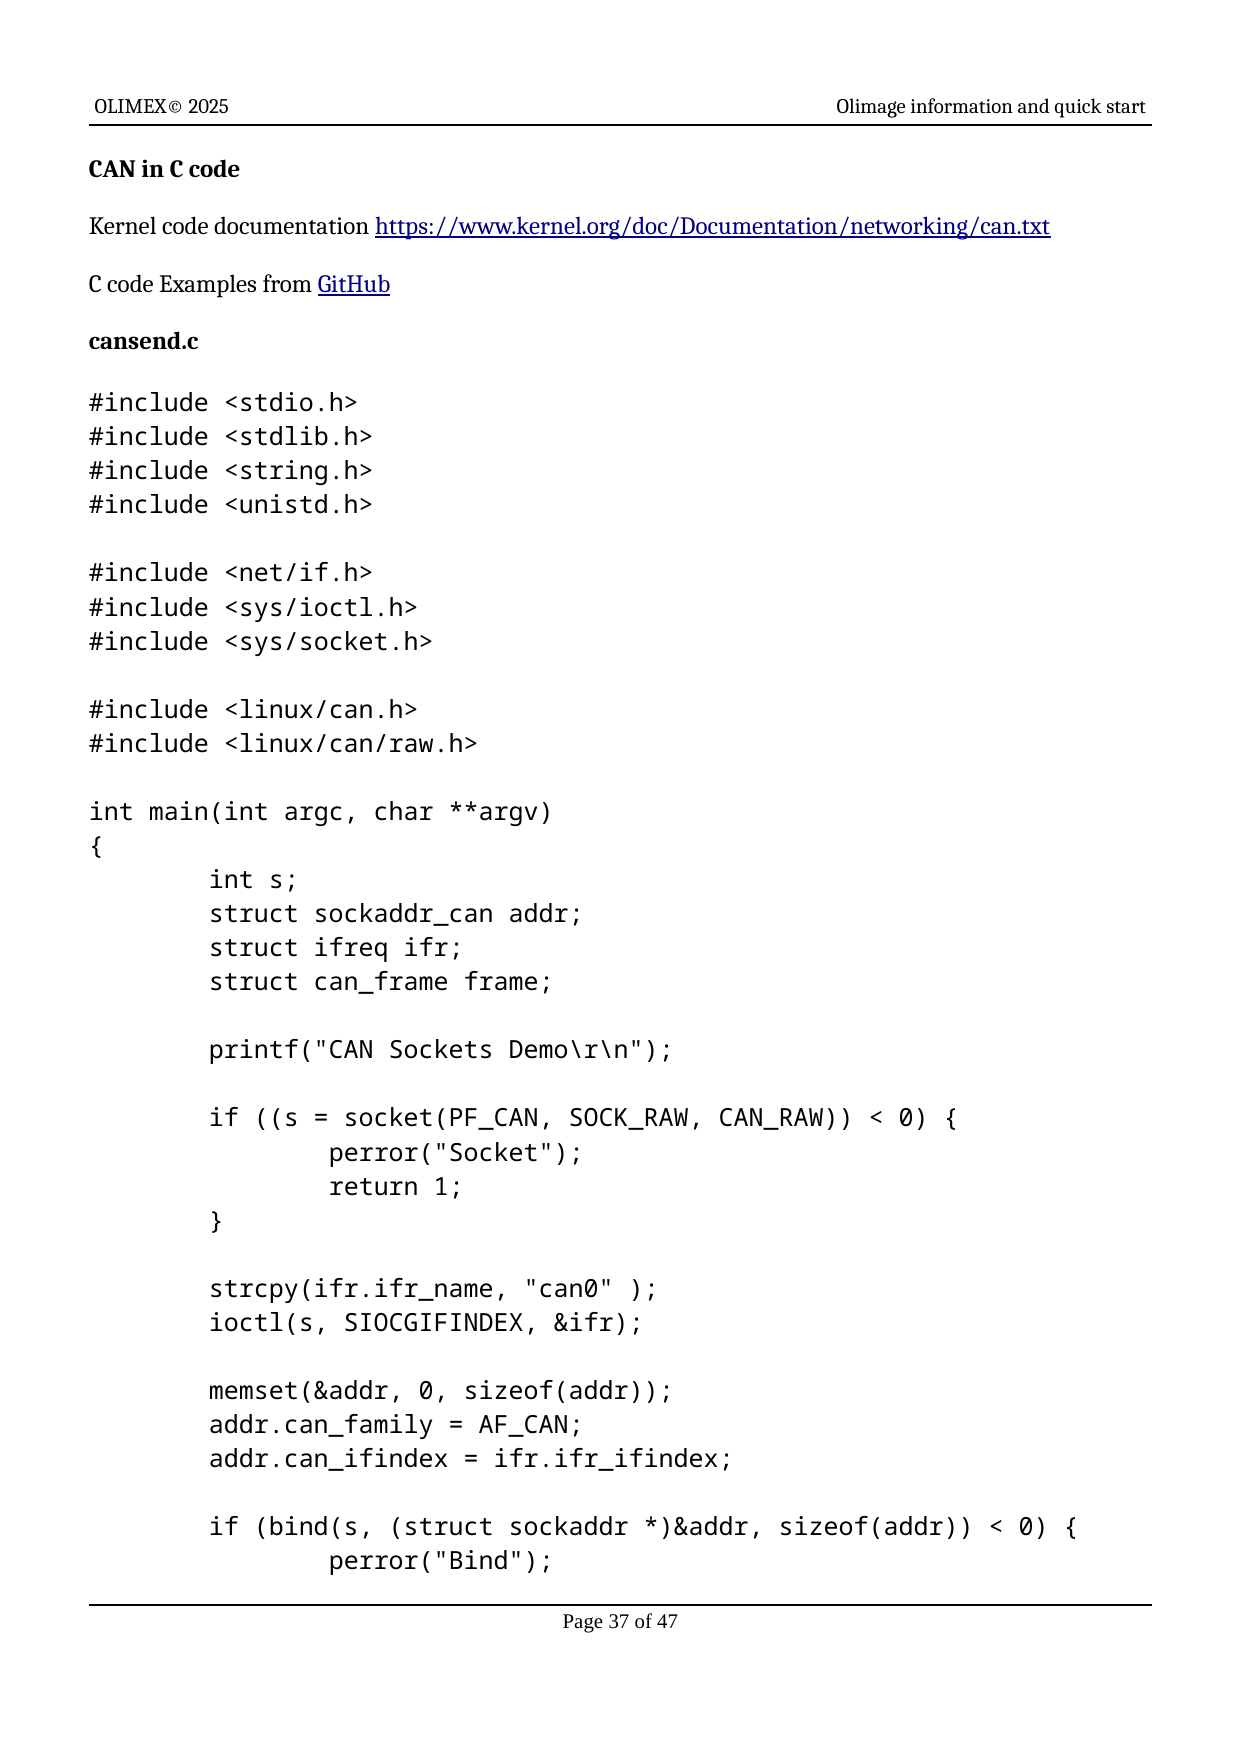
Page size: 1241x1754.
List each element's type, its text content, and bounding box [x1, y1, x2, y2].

text ioctl(s, SIOCGIFINDEX, &ifr); [88, 1304, 1152, 1338]
text printf("CAN Sockets Demo\r\n"); [88, 1032, 1152, 1066]
text cansend.c [88, 327, 1152, 356]
text strcpy(ifr.ifr_name, "can0" ); [88, 1270, 1152, 1304]
text #include <stdlib.h> [88, 419, 1152, 453]
text #include <sys/ioctl.h> [88, 589, 1152, 623]
text #include <linux/can/raw.h> [88, 725, 1152, 759]
text if ((s = socket(PF_CAN, SOCK_RAW, CAN_RAW)) < 0) { [88, 1100, 1152, 1134]
text struct sockaddr_can addr; [88, 896, 1152, 930]
text #include <net/if.h> [88, 555, 1152, 589]
text memset(&addr, 0, sizeof(addr)); [88, 1373, 1152, 1407]
text return 1; [88, 1168, 1152, 1202]
text #include <string.h> [88, 453, 1152, 487]
text #include <sys/socket.h> [88, 623, 1152, 657]
text addr.can_family = AF_CAN; [88, 1407, 1152, 1441]
text struct can_frame frame; [88, 964, 1152, 998]
text Kernel code documentation https://www.kernel.org/doc/Documentation/networking/can.txt [88, 212, 1152, 241]
text perror("Socket"); [88, 1134, 1152, 1168]
text #include <stdio.h> [88, 385, 1152, 419]
text C code Examples from GitHub [88, 270, 1152, 298]
text int s; [88, 862, 1152, 896]
text #include <unistd.h> [88, 487, 1152, 521]
text int main(int argc, char **argv) [88, 793, 1152, 828]
text } [88, 1202, 1152, 1236]
text #include <linux/can.h> [88, 691, 1152, 725]
text { [88, 828, 1152, 862]
text if (bind(s, (struct sockaddr *)&addr, sizeof(addr)) < 0) { [88, 1509, 1152, 1543]
text perror("Bind"); [88, 1543, 1152, 1577]
text addr.can_ifindex = ifr.ifr_ifindex; [88, 1441, 1152, 1475]
text CAN in C code [88, 155, 1152, 183]
text struct ifreq ifr; [88, 930, 1152, 964]
